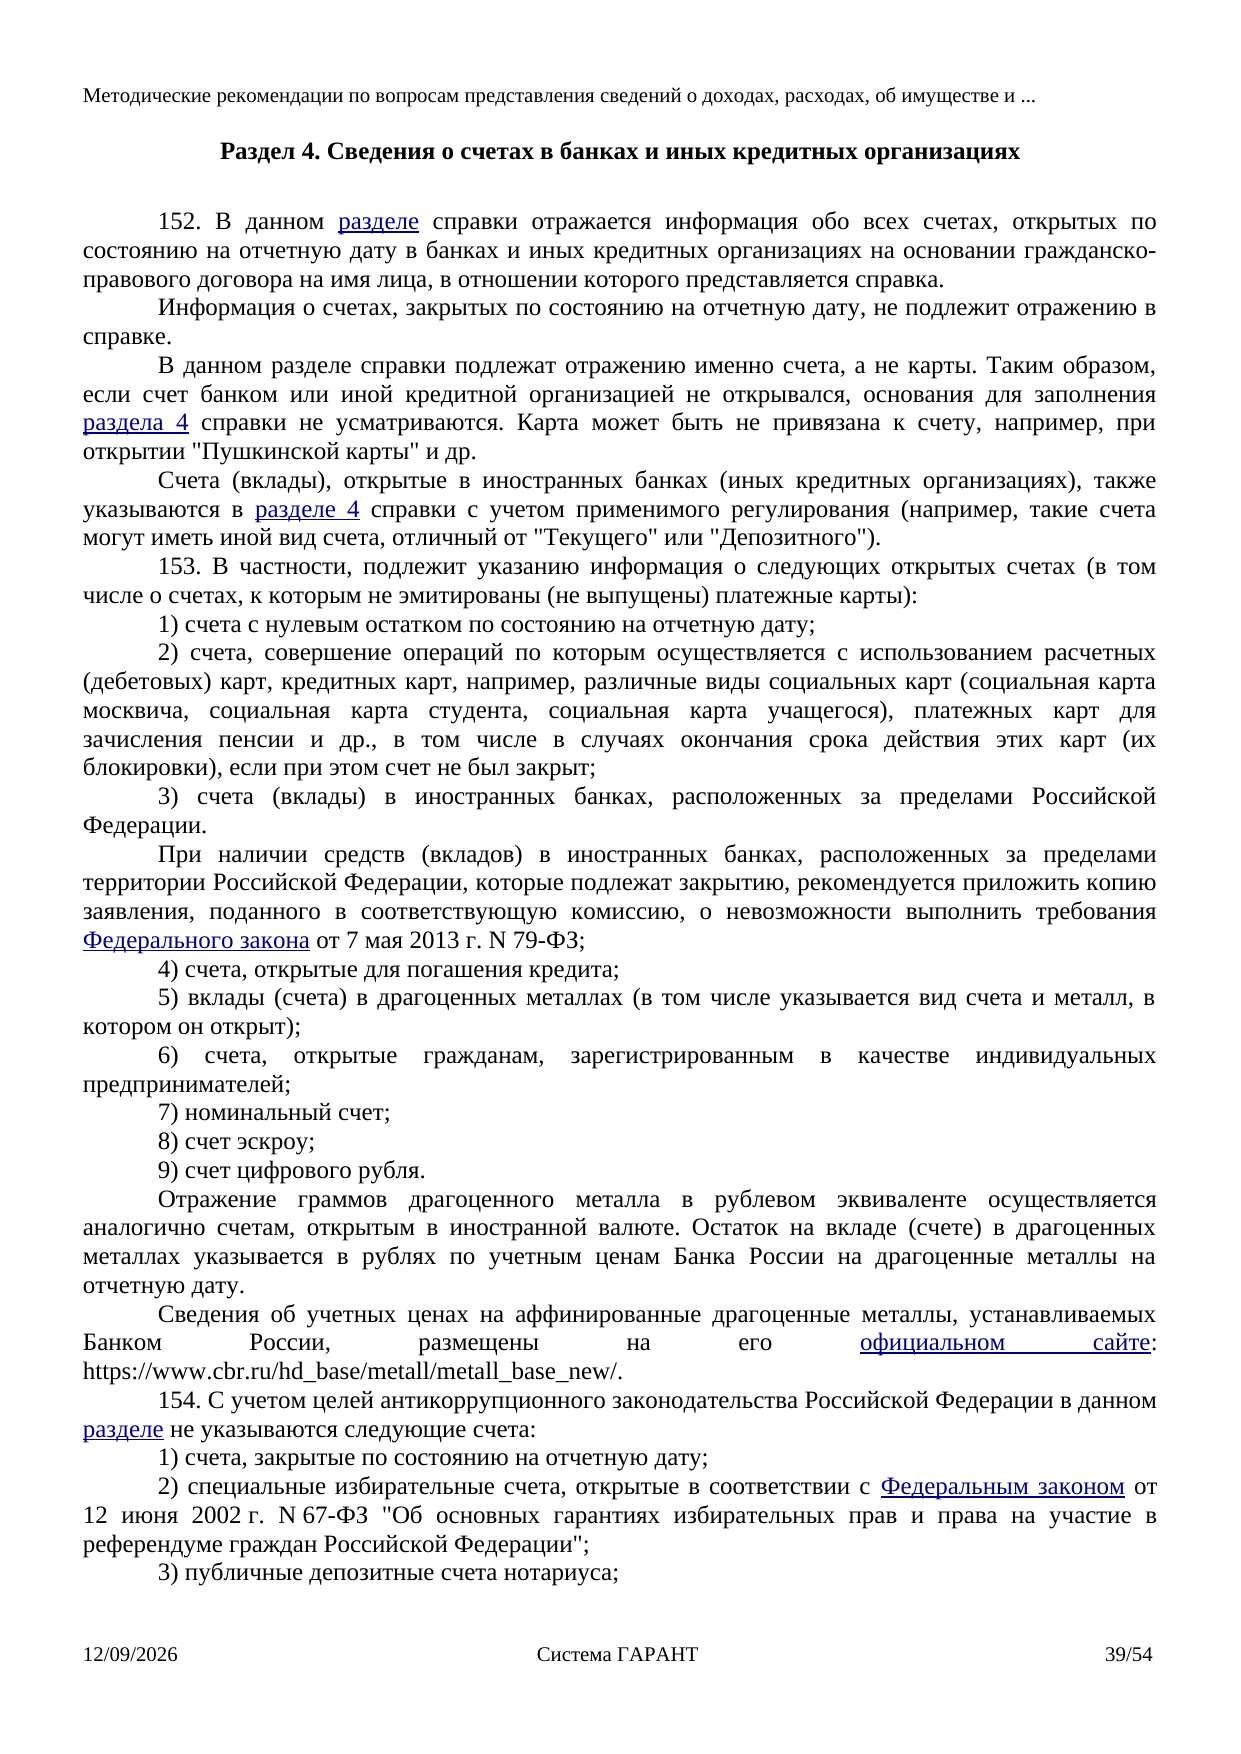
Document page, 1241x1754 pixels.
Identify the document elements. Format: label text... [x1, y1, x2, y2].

text При наличии средств (вкладов) в иностранных банках, расположенных за пределами территории Российской Федерации, которые подлежат закрытию, рекомендуется приложить копию заявления, поданного в соответствующую комиссию, о невозможности выполнить требования Федерального закона от 7 мая 2013 г. N 79-ФЗ; [83, 839, 1157, 954]
text 153. В частности, подлежит указанию информация о следующих открытых счетах (в том числе о счетах, к которым не эмитированы (не выпущены) платежные карты): [83, 551, 1157, 609]
text 6) счета, открытые гражданам, зарегистрированным в качестве индивидуальных предпринимателей; [83, 1040, 1157, 1097]
text 2) счета, совершение операций по которым осуществляется с использованием расчетных (дебетовых) карт, кредитных карт, например, различные виды социальных карт (социальная карта москвича, социальная карта студента, социальная карта учащегося), платежных карт для зачисления пенсии и др., в том числе в случаях окончания срока действия этих карт (их блокировки), если при этом счет не был закрыт; [83, 637, 1157, 781]
text 4) счета, открытые для погашения кредита; [83, 954, 1157, 982]
text Сведения об учетных ценах на аффинированные драгоценные металлы, устанавливаемых Банком России, размещены на его официальном сайте: https://www.cbr.ru/hd_base/metall/metall_base_new/. [83, 1299, 1157, 1385]
text 7) номинальный счет; [83, 1097, 1157, 1126]
text 5) вклады (счета) в драгоценных металлах (в том числе указывается вид счета и металл, в котором он открыт); [83, 982, 1157, 1040]
text 152. В данном разделе справки отражается информация обо всех счетах, открытых по состоянию на отчетную дату в банках и иных кредитных организациях на основании гражданско-правового договора на имя лица, в отношении которого представляется справка. [83, 206, 1157, 292]
text 1) счета с нулевым остатком по состоянию на отчетную дату; [83, 609, 1157, 637]
text Счета (вклады), открытые в иностранных банках (иных кредитных организациях), также указываются в разделе 4 справки с учетом применимого регулирования (например, такие счета могут иметь иной вид счета, отличный от "Текущего" или "Депозитного"). [83, 465, 1157, 551]
text 1) счета, закрытые по состоянию на отчетную дату; [83, 1442, 1157, 1471]
text 9) счет цифрового рубля. [83, 1155, 1157, 1184]
text Отражение граммов драгоценного металла в рублевом эквиваленте осуществляется аналогично счетам, открытым в иностранной валюте. Остаток на вкладе (счете) в драгоценных металлах указывается в рублях по учетным ценам Банка России на драгоценные металлы на отчетную дату. [83, 1184, 1157, 1299]
text 154. С учетом целей антикоррупционного законодательства Российской Федерации в данном разделе не указываются следующие счета: [83, 1385, 1157, 1442]
text 8) счет эскроу; [83, 1126, 1157, 1155]
text Информация о счетах, закрытых по состоянию на отчетную дату, не подлежит отражению в справке. [83, 292, 1157, 350]
subtitle Раздел 4. Сведения о счетах в банках и иных кредитных организациях [83, 136, 1157, 165]
text В данном разделе справки подлежат отражению именно счета, а не карты. Таким образом, если счет банком или иной кредитной организацией не открывался, основания для заполнения раздела 4 справки не усматриваются. Карта может быть не привязана к счету, например, при открытии "Пушкинской карты" и др. [83, 350, 1157, 465]
text 3) счета (вклады) в иностранных банках, расположенных за пределами Российской Федерации. [83, 781, 1157, 839]
text 3) публичные депозитные счета нотариуса; [83, 1557, 1157, 1586]
text 2) специальные избирательные счета, открытые в соответствии с Федеральным законом от 12 июня 2002 г. N 67-ФЗ "Об основных гарантиях избирательных прав и права на участие в референдуме граждан Российской Федерации"; [83, 1471, 1157, 1557]
